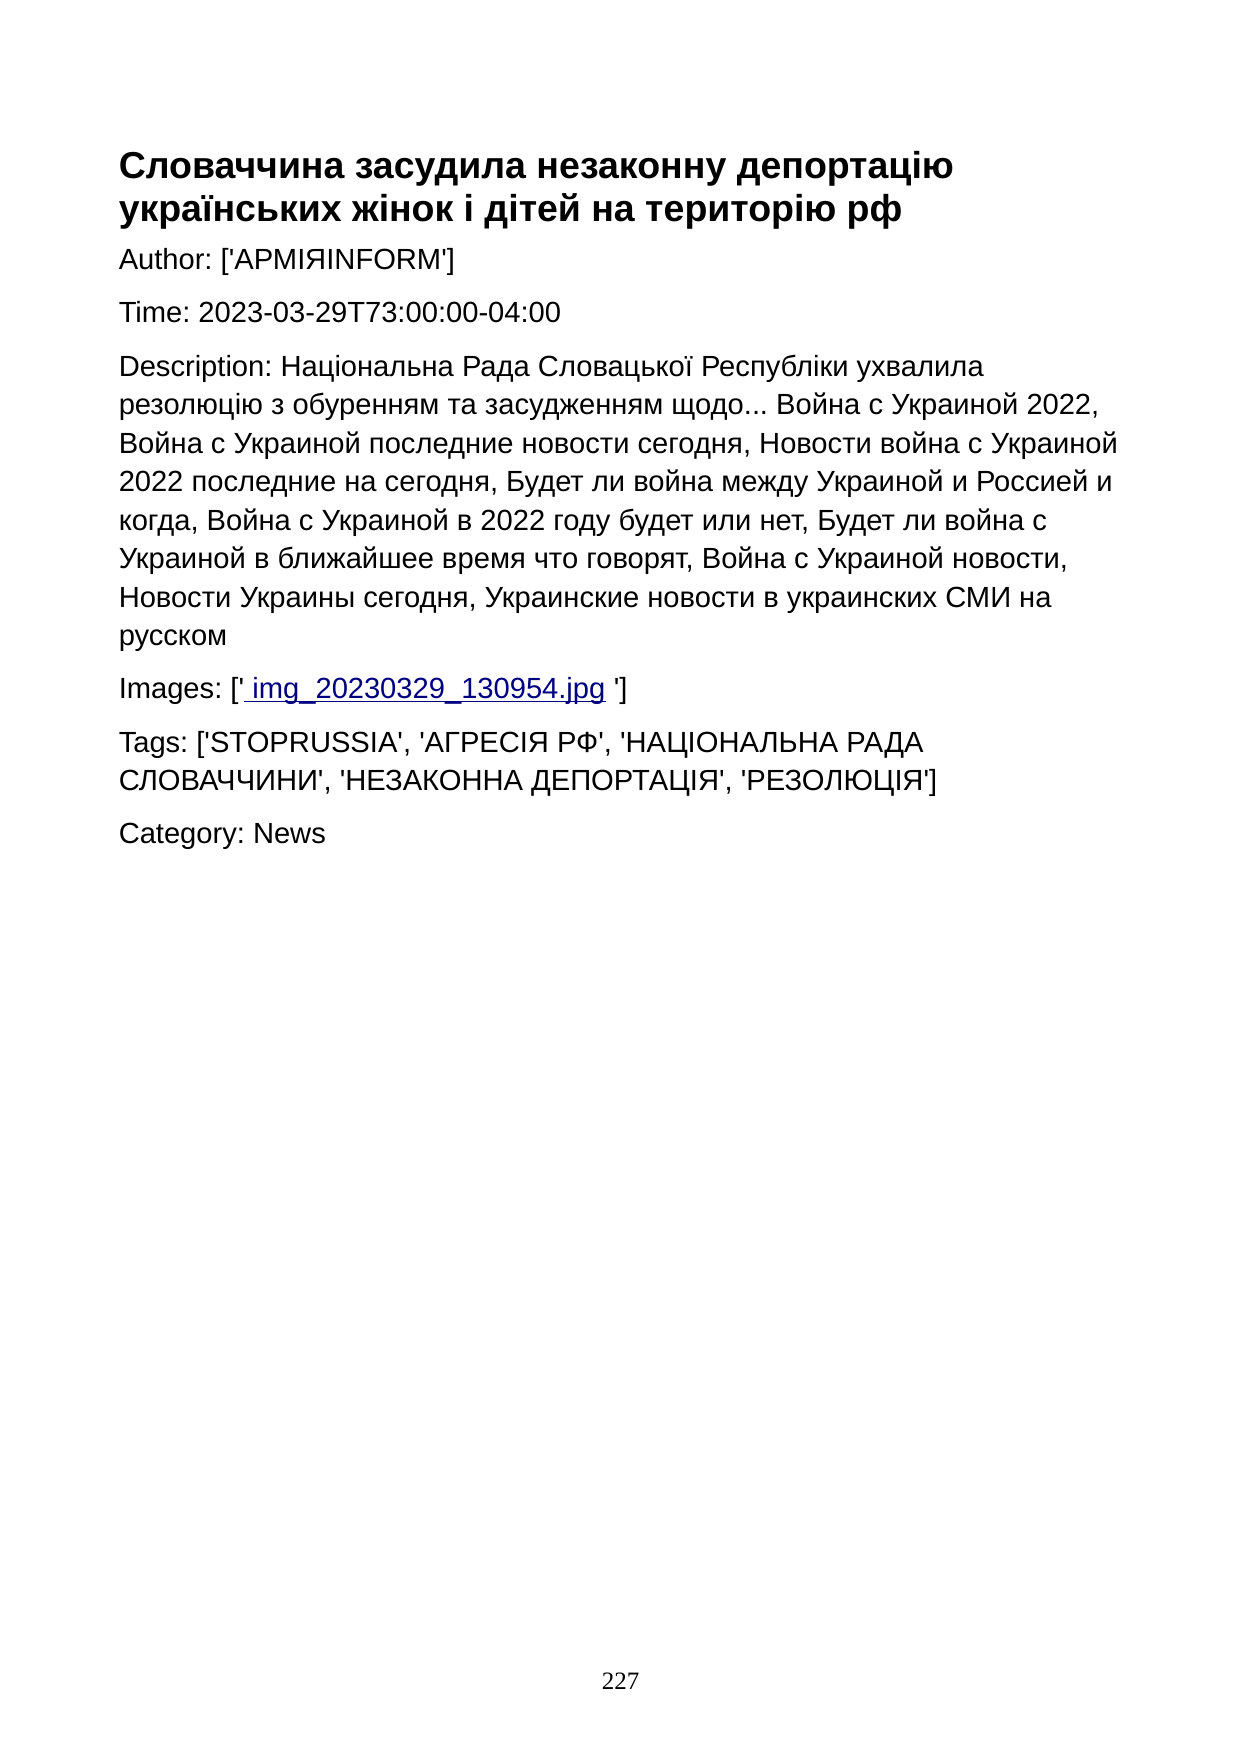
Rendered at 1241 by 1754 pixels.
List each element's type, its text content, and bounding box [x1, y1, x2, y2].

text Tags: ['STOPRUSSIA', 'АГРЕСІЯ РФ', 'НАЦІОНАЛЬНА РАДА СЛОВАЧЧИНИ', 'НЕЗАКОННА ДЕПОРТАЦІЯ', 'РЕЗОЛЮЦІЯ'] [118, 724, 1122, 797]
text Author: ['АРМІЯINFORM'] [118, 242, 1122, 276]
subtitle Словаччина засудила незаконну депортацію українських жінок і дітей на територію рф [118, 143, 1122, 230]
text Category: News [118, 816, 1122, 850]
text Description: Національна Рада Словацької Республіки ухвалила резолюцію з обуренням та засудженням щодо... Война с Украиной 2022, Война с Украиной последние новости сегодня, Новости война с Украиной 2022 последние на сегодня, Будет ли война между Украиной и Россией и когда, Война с Украиной в 2022 году будет или нет, Будет ли война с Украиной в ближайшее время что говорят, Война с Украиной новости, Новости Украины сегодня, Украинские новости в украинских СМИ на русском [118, 348, 1122, 652]
text Images: [' img_20230329_130954.jpg '] [118, 671, 1122, 705]
text Time: 2023-03-29T73:00:00-04:00 [118, 295, 1122, 329]
